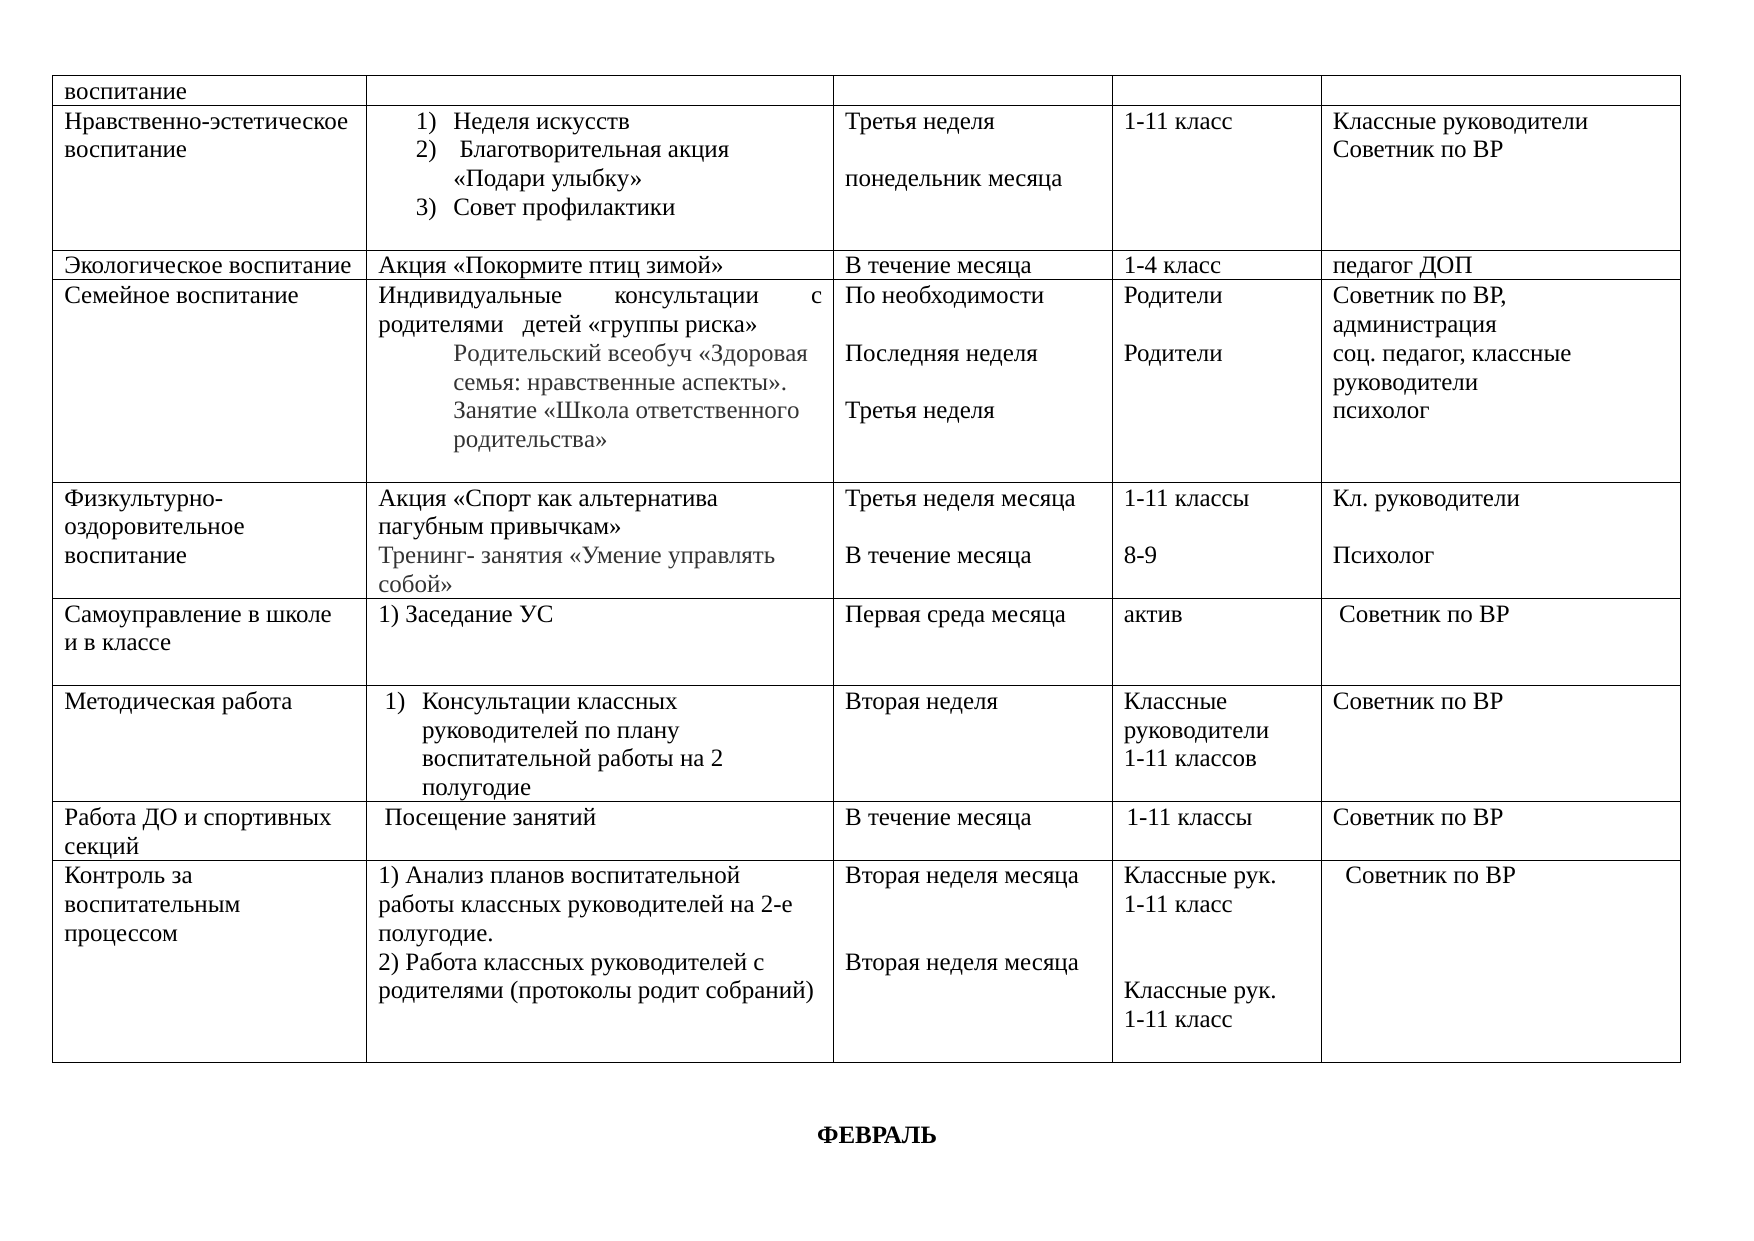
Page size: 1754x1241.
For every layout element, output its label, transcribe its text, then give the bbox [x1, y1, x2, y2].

table_cell Советник по ВР [1322, 802, 1680, 859]
table_cell Неделя искусств Благотворительная акция «Подари улыбку» Совет профилактики [367, 106, 833, 249]
table_cell Первая среда месяца [834, 599, 1112, 685]
table_cell Работа ДО и спортивных секций [53, 802, 366, 859]
table_cell Экологическое воспитание [53, 251, 366, 279]
table_cell Индивидуальные консультации с родителями детей «группы риска» Родительский всеобуч «Здоровая семья: нравственные аспекты». Занятие «Школа ответственного родительства» [367, 280, 833, 482]
table_cell Самоуправление в школе и в классе [53, 599, 366, 685]
table_cell Третья неделя понедельник месяца [834, 106, 1112, 249]
table_cell Классные рук. 1-11 класс Классные рук. 1-11 класс [1113, 861, 1321, 1062]
table_cell Вторая неделя [834, 686, 1112, 801]
table_cell воспитание [53, 76, 366, 105]
table_cell Советник по ВР [1322, 599, 1680, 685]
table_cell Классные руководители 1-11 классов [1113, 686, 1321, 801]
table_cell 1-11 класс [1113, 106, 1321, 249]
table_cell Родители Родители [1113, 280, 1321, 482]
table_cell Контроль за воспитательным процессом [53, 861, 366, 1062]
table_cell Вторая неделя месяца Вторая неделя месяца [834, 861, 1112, 1062]
table_cell Советник по ВР, администрация соц. педагог, классные руководители психолог [1322, 280, 1680, 482]
text ФЕВРАЛЬ [75, 1120, 1679, 1149]
table_cell В течение месяца [834, 802, 1112, 859]
table_cell 1-4 класс [1113, 251, 1321, 279]
table_cell Семейное воспитание [53, 280, 366, 482]
table_cell В течение месяца [834, 251, 1112, 279]
table_cell [1113, 76, 1321, 105]
table_cell 1) Анализ планов воспитательной работы классных руководителей на 2-е полугодие. 2) Работа классных руководителей с родителями (протоколы родит собраний) [367, 861, 833, 1062]
table_cell Акция «Спорт как альтернатива пагубным привычкам» Тренинг- занятия «Умение управлять собой» [367, 483, 833, 598]
table_cell [1322, 76, 1680, 105]
table_cell актив [1113, 599, 1321, 685]
table_cell 1) Заседание УС [367, 599, 833, 685]
table_cell Советник по ВР [1322, 686, 1680, 801]
table_cell Классные руководители Советник по ВР [1322, 106, 1680, 249]
table_cell Консультации классных руководителей по плану воспитательной работы на 2 полугодие [367, 686, 833, 801]
table_cell Посещение занятий [367, 802, 833, 859]
table_cell Кл. руководители Психолог [1322, 483, 1680, 598]
table_cell Третья неделя месяца В течение месяца [834, 483, 1112, 598]
table_cell Методическая работа [53, 686, 366, 801]
table_cell педагог ДОП [1322, 251, 1680, 279]
table_cell 1-11 классы [1113, 802, 1321, 859]
table_cell Акция «Покормите птиц зимой» [367, 251, 833, 279]
table_cell Советник по ВР [1322, 861, 1680, 1062]
table_cell [834, 76, 1112, 105]
table_cell По необходимости Последняя неделя Третья неделя [834, 280, 1112, 482]
table_cell [367, 76, 833, 105]
table_cell Физкультурно-оздоровительное воспитание [53, 483, 366, 598]
table_cell 1-11 классы 8-9 [1113, 483, 1321, 598]
table_cell Нравственно-эстетическое воспитание [53, 106, 366, 249]
